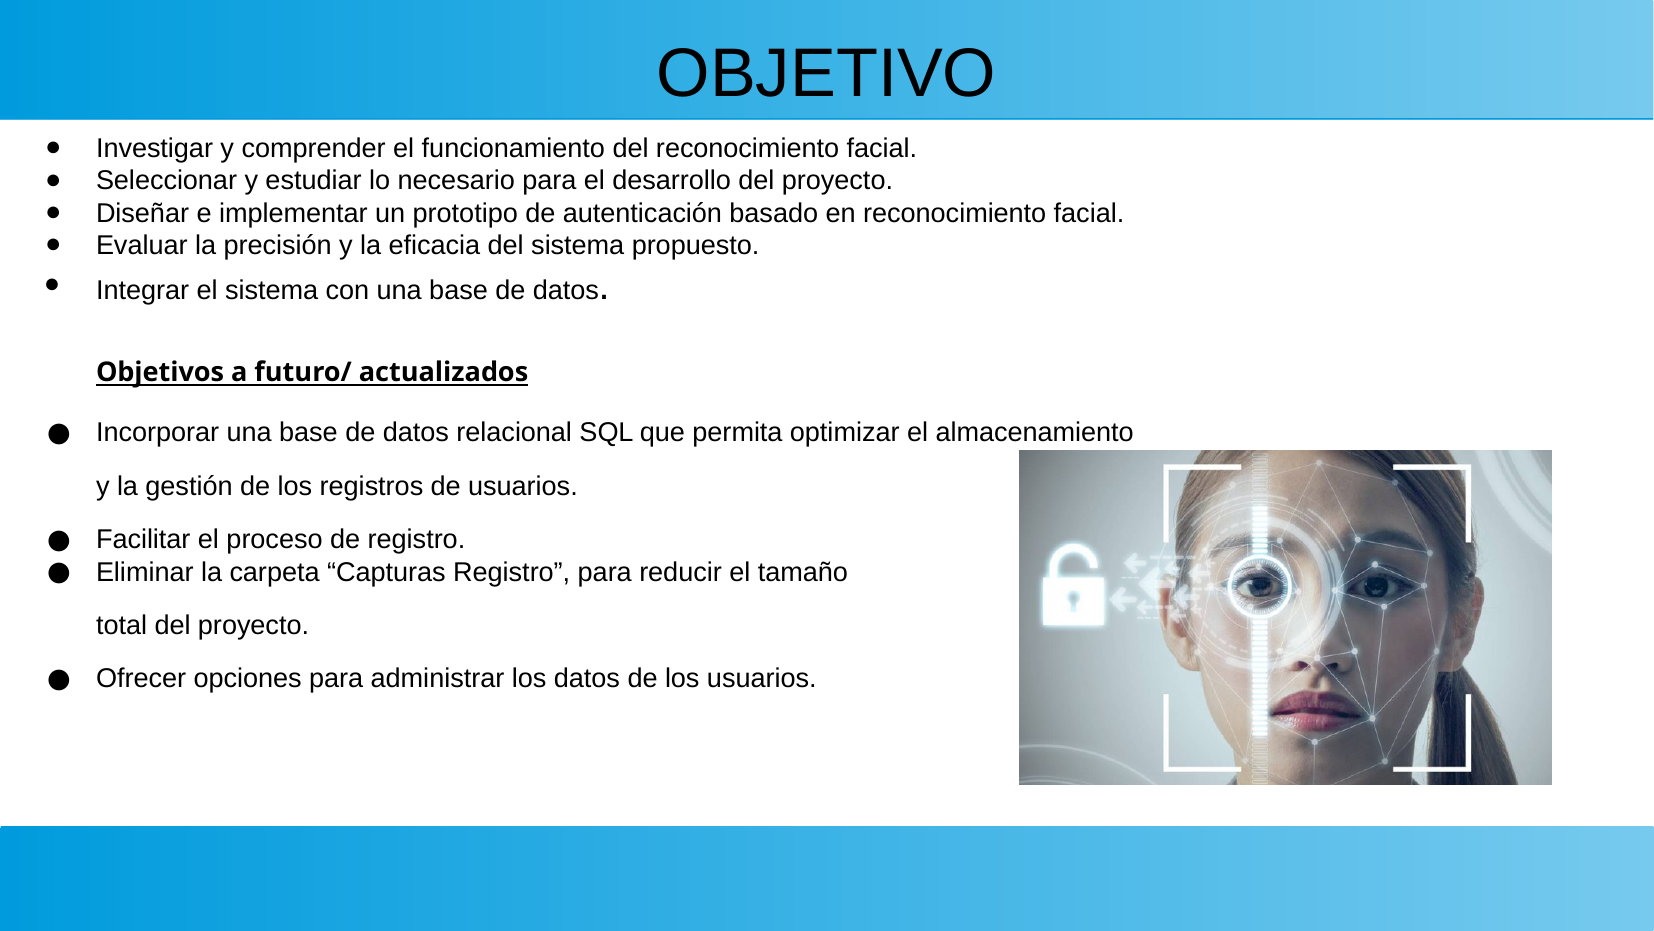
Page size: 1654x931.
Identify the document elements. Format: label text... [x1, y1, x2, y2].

text_box OBJETIVO [58, 29, 1595, 108]
text_box Investigar y comprender el funcionamiento del reconocimiento facial. Seleccionar y estudiar lo necesario para el desarrollo del proyecto. Diseñar e implementar un prototipo de autenticación basado en reconocimiento facial. Evaluar la precisión y la eficacia del sistema propuesto. Integrar el sistema con una base de datos. Objetivos a futuro/ actualizados Incorporar una base de datos relacional SQL que permita optimizar el almacenamiento y la gestión de los registros de usuarios. Facilitar el proceso de registro. Eliminar la carpeta “Capturas Registro”, para reducir el tamaño total del proyecto. Ofrecer opciones para administrar los datos de los usuarios. [21, 129, 1634, 809]
picture [1019, 450, 1552, 786]
